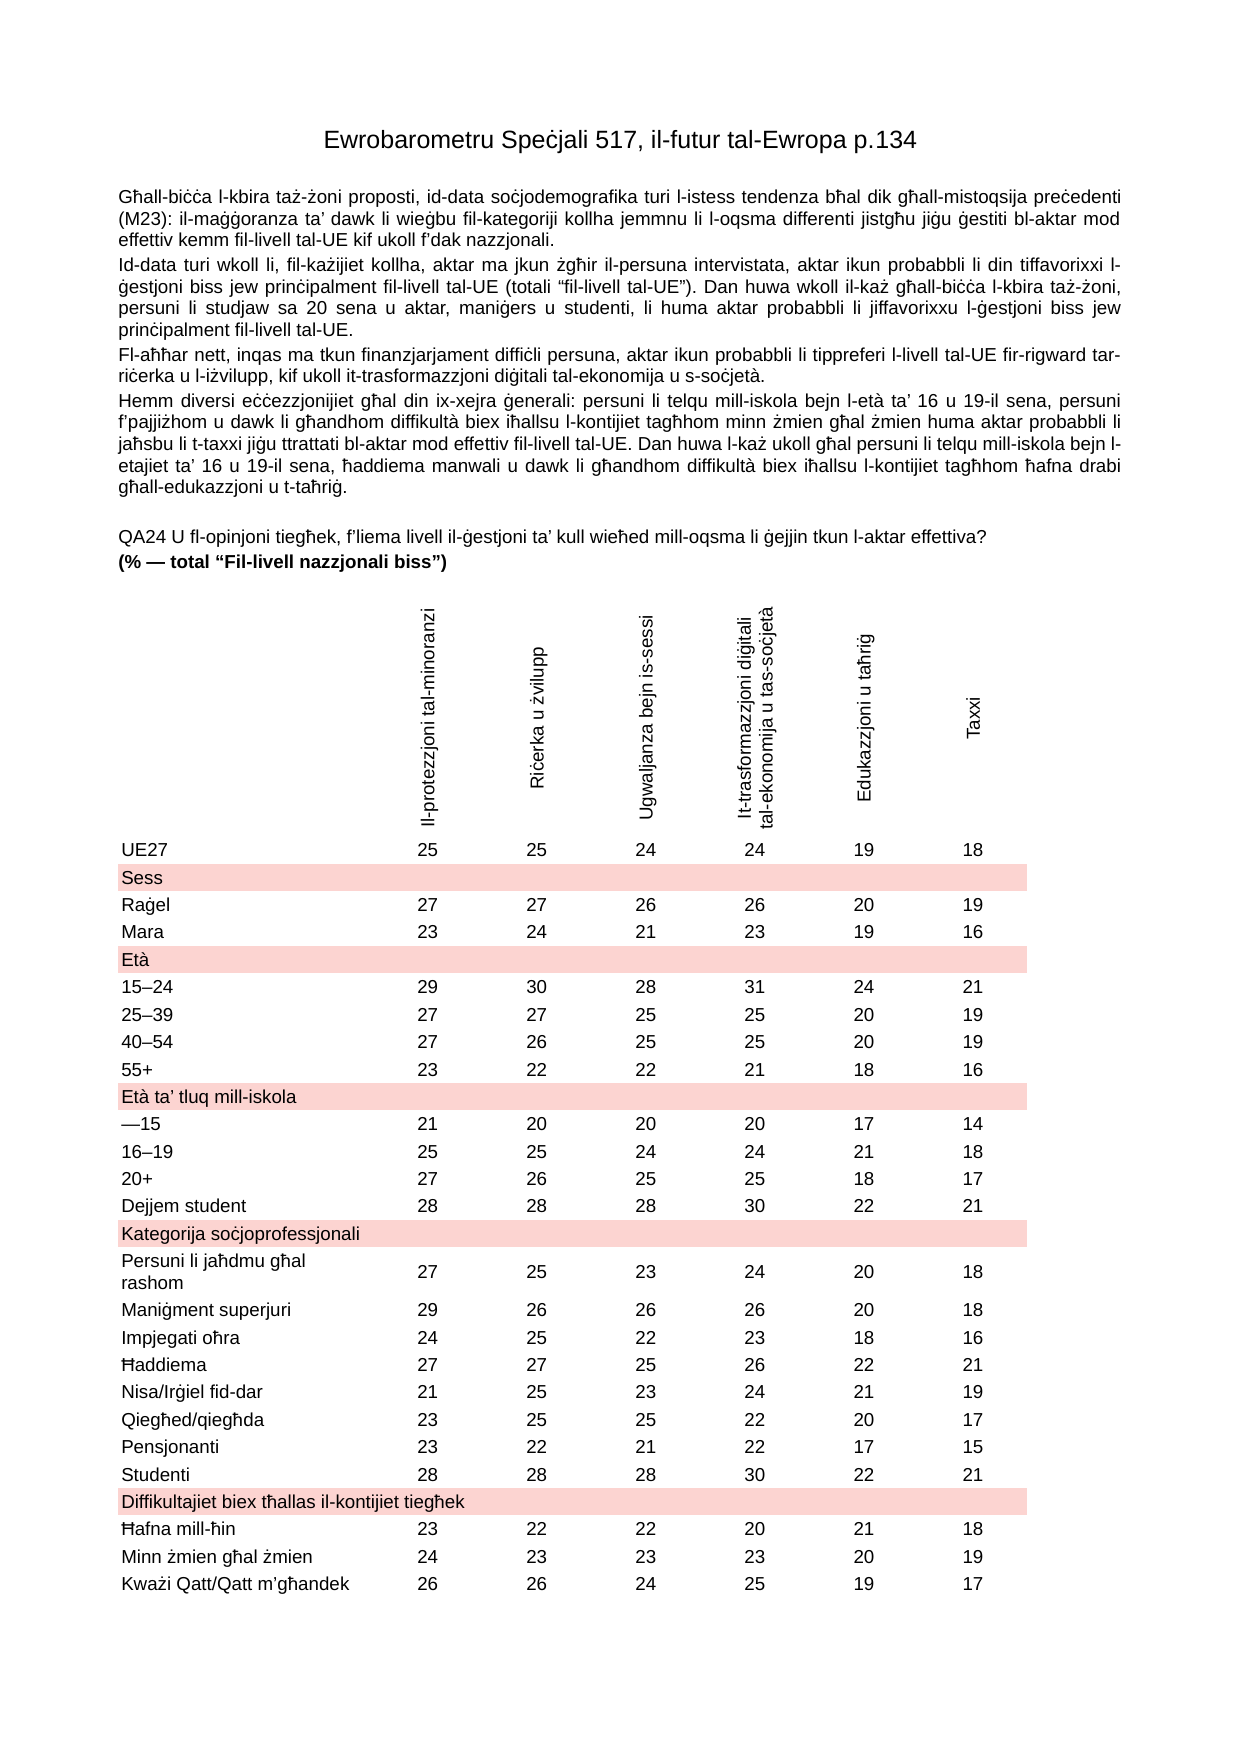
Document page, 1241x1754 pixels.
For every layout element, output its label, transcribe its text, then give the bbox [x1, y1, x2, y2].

table_cell Qiegħed/qiegħda [118, 1406, 373, 1433]
table_cell 24 [591, 1570, 700, 1597]
table_cell 26 [591, 1296, 700, 1323]
table_cell Dejjem student [118, 1193, 373, 1220]
table_cell 27 [482, 1001, 591, 1028]
table_cell 20 [809, 1247, 918, 1296]
table_cell Sess [118, 864, 373, 891]
table_cell Impjegati oħra [118, 1324, 373, 1351]
table_cell 25 [700, 1570, 809, 1597]
table_cell 25 [591, 1406, 700, 1433]
table_cell 22 [482, 1055, 591, 1083]
table_cell 27 [482, 1351, 591, 1378]
table_header Il-protezzjoni tal-minoranzi [373, 600, 482, 836]
text Id-data turi wkoll li, fil-każijiet kollha, aktar ma jkun żgħir il-persuna intervistata, aktar ikun probabbli li din tiffavorixxi l-ġestjoni biss jew prinċipalment fil-livell tal-UE (totali “fil-livell tal-UE”). Dan huwa wkoll il-każ għall-biċċa l-kbira taż-żoni, persuni li studjaw sa 20 sena u aktar, maniġers u studenti, li huma aktar probabbli li jiffavorixxu l-ġestjoni biss jew prinċipalment fil-livell tal-UE. [118, 254, 1122, 340]
table_cell Maniġment superjuri [118, 1296, 373, 1323]
table_cell 22 [809, 1461, 918, 1488]
table_cell Studenti [118, 1461, 373, 1488]
table_cell [373, 946, 482, 973]
table_cell 23 [591, 1247, 700, 1296]
table_cell 25 [591, 1351, 700, 1378]
table_cell 22 [482, 1433, 591, 1461]
text Hemm diversi eċċezzjonijiet għal din ix-xejra ġenerali: persuni li telqu mill-iskola bejn l-età ta’ 16 u 19-il sena, persuni f’pajjiżhom u dawk li għandhom diffikultà biex iħallsu l-kontijiet tagħhom minn żmien għal żmien huma aktar probabbli li jaħsbu li t-taxxi jiġu ttrattati bl-aktar mod effettiv fil-livell tal-UE. Dan huwa l-każ ukoll għal persuni li telqu mill-iskola bejn l-etajiet ta’ 16 u 19-il sena, ħaddiema manwali u dawk li għandhom diffikultà biex iħallsu l-kontijiet tagħhom ħafna drabi għall-edukazzjoni u t-taħriġ. [118, 390, 1122, 498]
table_cell 20 [809, 1543, 918, 1570]
table_cell 24 [700, 1138, 809, 1165]
table_cell 20 [700, 1110, 809, 1138]
table_cell Nisa/Irġiel fid-dar [118, 1378, 373, 1406]
table_cell 23 [700, 1324, 809, 1351]
table_cell 24 [700, 836, 809, 864]
table_cell 27 [373, 1001, 482, 1028]
table_cell [918, 1220, 1027, 1247]
table_cell 26 [482, 1028, 591, 1055]
table_cell 27 [373, 1247, 482, 1296]
table_cell [482, 946, 591, 973]
table_cell 25 [482, 1406, 591, 1433]
table_cell [700, 864, 809, 891]
table_cell Ħaddiema [118, 1351, 373, 1378]
table_cell 25 [591, 1028, 700, 1055]
table_header [118, 600, 373, 836]
table_cell [918, 1488, 1027, 1515]
table_cell 17 [918, 1406, 1027, 1433]
table_cell 14 [918, 1110, 1027, 1138]
table_cell [918, 946, 1027, 973]
table_cell 29 [373, 973, 482, 1001]
table_cell 17 [809, 1110, 918, 1138]
table_cell 27 [373, 1028, 482, 1055]
table_cell 30 [482, 973, 591, 1001]
table_cell 31 [700, 973, 809, 1001]
table_cell 22 [591, 1515, 700, 1543]
table_cell Minn żmien għal żmien [118, 1543, 373, 1570]
table_cell 19 [809, 1570, 918, 1597]
table_cell 15 [918, 1433, 1027, 1461]
table_cell 26 [482, 1570, 591, 1597]
table_cell 17 [918, 1165, 1027, 1192]
table_cell 25 [700, 1165, 809, 1192]
table_cell 18 [809, 1055, 918, 1083]
table_cell 20 [809, 1028, 918, 1055]
table_cell 28 [591, 1461, 700, 1488]
table_cell 28 [591, 973, 700, 1001]
table_cell 27 [373, 891, 482, 918]
table_cell 21 [809, 1515, 918, 1543]
table_cell 22 [482, 1515, 591, 1543]
table_cell 29 [373, 1296, 482, 1323]
table_cell —15 [118, 1110, 373, 1138]
table_cell [591, 864, 700, 891]
table_cell 18 [918, 1296, 1027, 1323]
table_cell 27 [373, 1165, 482, 1192]
table_cell [809, 946, 918, 973]
table_header Riċerka u żvilupp [482, 600, 591, 836]
table_cell 23 [482, 1543, 591, 1570]
table_cell [591, 946, 700, 973]
table_header Edukazzjoni u taħriġ [809, 600, 918, 836]
table_cell 25 [373, 836, 482, 864]
table_cell [809, 1220, 918, 1247]
table_cell [700, 1083, 809, 1110]
table_cell 27 [482, 891, 591, 918]
table_cell 20 [591, 1110, 700, 1138]
table_cell 21 [591, 1433, 700, 1461]
table_cell 20+ [118, 1165, 373, 1192]
table_cell 19 [918, 1001, 1027, 1028]
text Fl-aħħar nett, inqas ma tkun finanzjarjament diffiċli persuna, aktar ikun probabbli li tippreferi l-livell tal-UE fir-rigward tar-riċerka u l-iżvilupp, kif ukoll it-trasformazzjoni diġitali tal-ekonomija u s-soċjetà. [118, 343, 1122, 387]
table_cell 15–24 [118, 973, 373, 1001]
table_cell 24 [700, 1247, 809, 1296]
table_cell Persuni li jaħdmu għal rashom [118, 1247, 373, 1296]
table_cell 19 [918, 891, 1027, 918]
table_cell 26 [482, 1165, 591, 1192]
table_cell 30 [700, 1193, 809, 1220]
table_cell [700, 946, 809, 973]
table_cell 22 [591, 1055, 700, 1083]
table_cell 23 [373, 1433, 482, 1461]
table_cell 24 [373, 1324, 482, 1351]
table_cell [482, 864, 591, 891]
table_cell Kategorija soċjoprofessjonali [118, 1220, 591, 1247]
table_cell [591, 1083, 700, 1110]
table_cell 25 [482, 1378, 591, 1406]
table_cell 18 [918, 836, 1027, 864]
table_cell 24 [591, 1138, 700, 1165]
table_cell 19 [809, 836, 918, 864]
table_cell 21 [373, 1378, 482, 1406]
table_cell 24 [373, 1543, 482, 1570]
table_cell 21 [373, 1110, 482, 1138]
table_cell 25 [373, 1138, 482, 1165]
table_cell 26 [700, 1351, 809, 1378]
table_cell 25 [482, 1247, 591, 1296]
table_cell 26 [700, 891, 809, 918]
table_cell 27 [373, 1351, 482, 1378]
table_cell Età [118, 946, 373, 973]
table_cell 28 [482, 1193, 591, 1220]
table_cell UE27 [118, 836, 373, 864]
table_cell 20 [809, 1296, 918, 1323]
table_cell 25 [591, 1001, 700, 1028]
table_cell 21 [918, 973, 1027, 1001]
table_cell 24 [591, 836, 700, 864]
table_cell [591, 1220, 700, 1247]
table_cell [809, 1083, 918, 1110]
text (% — total “Fil-livell nazzjonali biss”) [118, 550, 1122, 572]
table_cell 21 [918, 1461, 1027, 1488]
table_cell Raġel [118, 891, 373, 918]
table_cell 55+ [118, 1055, 373, 1083]
table_cell Kważi Qatt/Qatt m’għandek [118, 1570, 373, 1597]
table_cell 21 [809, 1138, 918, 1165]
table_cell 23 [373, 1406, 482, 1433]
table_cell 17 [918, 1570, 1027, 1597]
table_cell 25–39 [118, 1001, 373, 1028]
table_cell 23 [591, 1543, 700, 1570]
table_cell 23 [373, 1055, 482, 1083]
table_cell 18 [918, 1138, 1027, 1165]
table_cell 21 [591, 919, 700, 946]
table_cell 26 [700, 1296, 809, 1323]
table_cell 28 [482, 1461, 591, 1488]
table_cell 22 [591, 1324, 700, 1351]
table_cell 23 [700, 919, 809, 946]
table_cell 18 [809, 1165, 918, 1192]
table_cell 18 [918, 1247, 1027, 1296]
table_cell 16 [918, 1324, 1027, 1351]
table_cell 40–54 [118, 1028, 373, 1055]
table_cell 19 [918, 1378, 1027, 1406]
table_cell 28 [591, 1193, 700, 1220]
table_cell [700, 1488, 809, 1515]
table_cell 16–19 [118, 1138, 373, 1165]
table_cell 24 [482, 919, 591, 946]
table_cell 23 [591, 1378, 700, 1406]
table_cell [918, 864, 1027, 891]
table_cell 19 [809, 919, 918, 946]
table_cell 28 [373, 1461, 482, 1488]
table_cell [373, 864, 482, 891]
table_cell 23 [373, 1515, 482, 1543]
table_cell 21 [809, 1378, 918, 1406]
table_cell [700, 1220, 809, 1247]
table_cell 22 [809, 1193, 918, 1220]
table_cell 25 [482, 836, 591, 864]
text QA24 U fl-opinjoni tiegħek, f’liema livell il-ġestjoni ta’ kull wieħed mill-oqsma li ġejjin tkun l-aktar effettiva? [118, 526, 1122, 547]
table_cell 16 [918, 919, 1027, 946]
table_cell 28 [373, 1193, 482, 1220]
table_cell 26 [591, 891, 700, 918]
table_cell 21 [918, 1351, 1027, 1378]
table_cell 22 [809, 1351, 918, 1378]
table_cell Diffikultajiet biex tħallas il-kontijiet tiegħek [118, 1488, 700, 1515]
table_cell 24 [700, 1378, 809, 1406]
table_cell Pensjonanti [118, 1433, 373, 1461]
table_cell Mara [118, 919, 373, 946]
table_cell 26 [373, 1570, 482, 1597]
table_header Taxxi [918, 600, 1027, 836]
table_cell 25 [591, 1165, 700, 1192]
table_cell 19 [918, 1543, 1027, 1570]
table_cell 18 [918, 1515, 1027, 1543]
text Għall-biċċa l-kbira taż-żoni proposti, id-data soċjodemografika turi l-istess tendenza bħal dik għall-mistoqsija preċedenti (M23): il-maġġoranza ta’ dawk li wieġbu fil-kategoriji kollha jemmnu li l-oqsma differenti jistgħu jiġu ġestiti bl-aktar mod effettiv kemm fil-livell tal-UE kif ukoll f’dak nazzjonali. [118, 186, 1122, 251]
table_cell 25 [700, 1001, 809, 1028]
table_cell [918, 1083, 1027, 1110]
table_cell 18 [809, 1324, 918, 1351]
table_cell 20 [809, 1406, 918, 1433]
table_cell 19 [918, 1028, 1027, 1055]
table_cell 23 [373, 919, 482, 946]
table_cell 25 [482, 1324, 591, 1351]
table_cell 21 [700, 1055, 809, 1083]
table_cell 23 [700, 1543, 809, 1570]
table_cell 17 [809, 1433, 918, 1461]
table_cell [809, 1488, 918, 1515]
table_cell 16 [918, 1055, 1027, 1083]
table_cell 24 [809, 973, 918, 1001]
table_cell 25 [700, 1028, 809, 1055]
table_cell 26 [482, 1296, 591, 1323]
table_cell [482, 1083, 591, 1110]
table_cell 30 [700, 1461, 809, 1488]
table_cell 20 [809, 891, 918, 918]
table_cell Ħafna mill-ħin [118, 1515, 373, 1543]
table_cell [809, 864, 918, 891]
table_cell 20 [700, 1515, 809, 1543]
table_cell 22 [700, 1433, 809, 1461]
table_cell Età ta’ tluq mill-iskola [118, 1083, 482, 1110]
table_cell 25 [482, 1138, 591, 1165]
table_header Ugwaljanza bejn is-sessi [591, 600, 700, 836]
table_cell 21 [918, 1193, 1027, 1220]
table_header It-trasformazzjoni diġitali tal-ekonomija u tas-soċjetà [700, 600, 809, 836]
table_cell 20 [482, 1110, 591, 1138]
table_cell 22 [700, 1406, 809, 1433]
table_cell 20 [809, 1001, 918, 1028]
